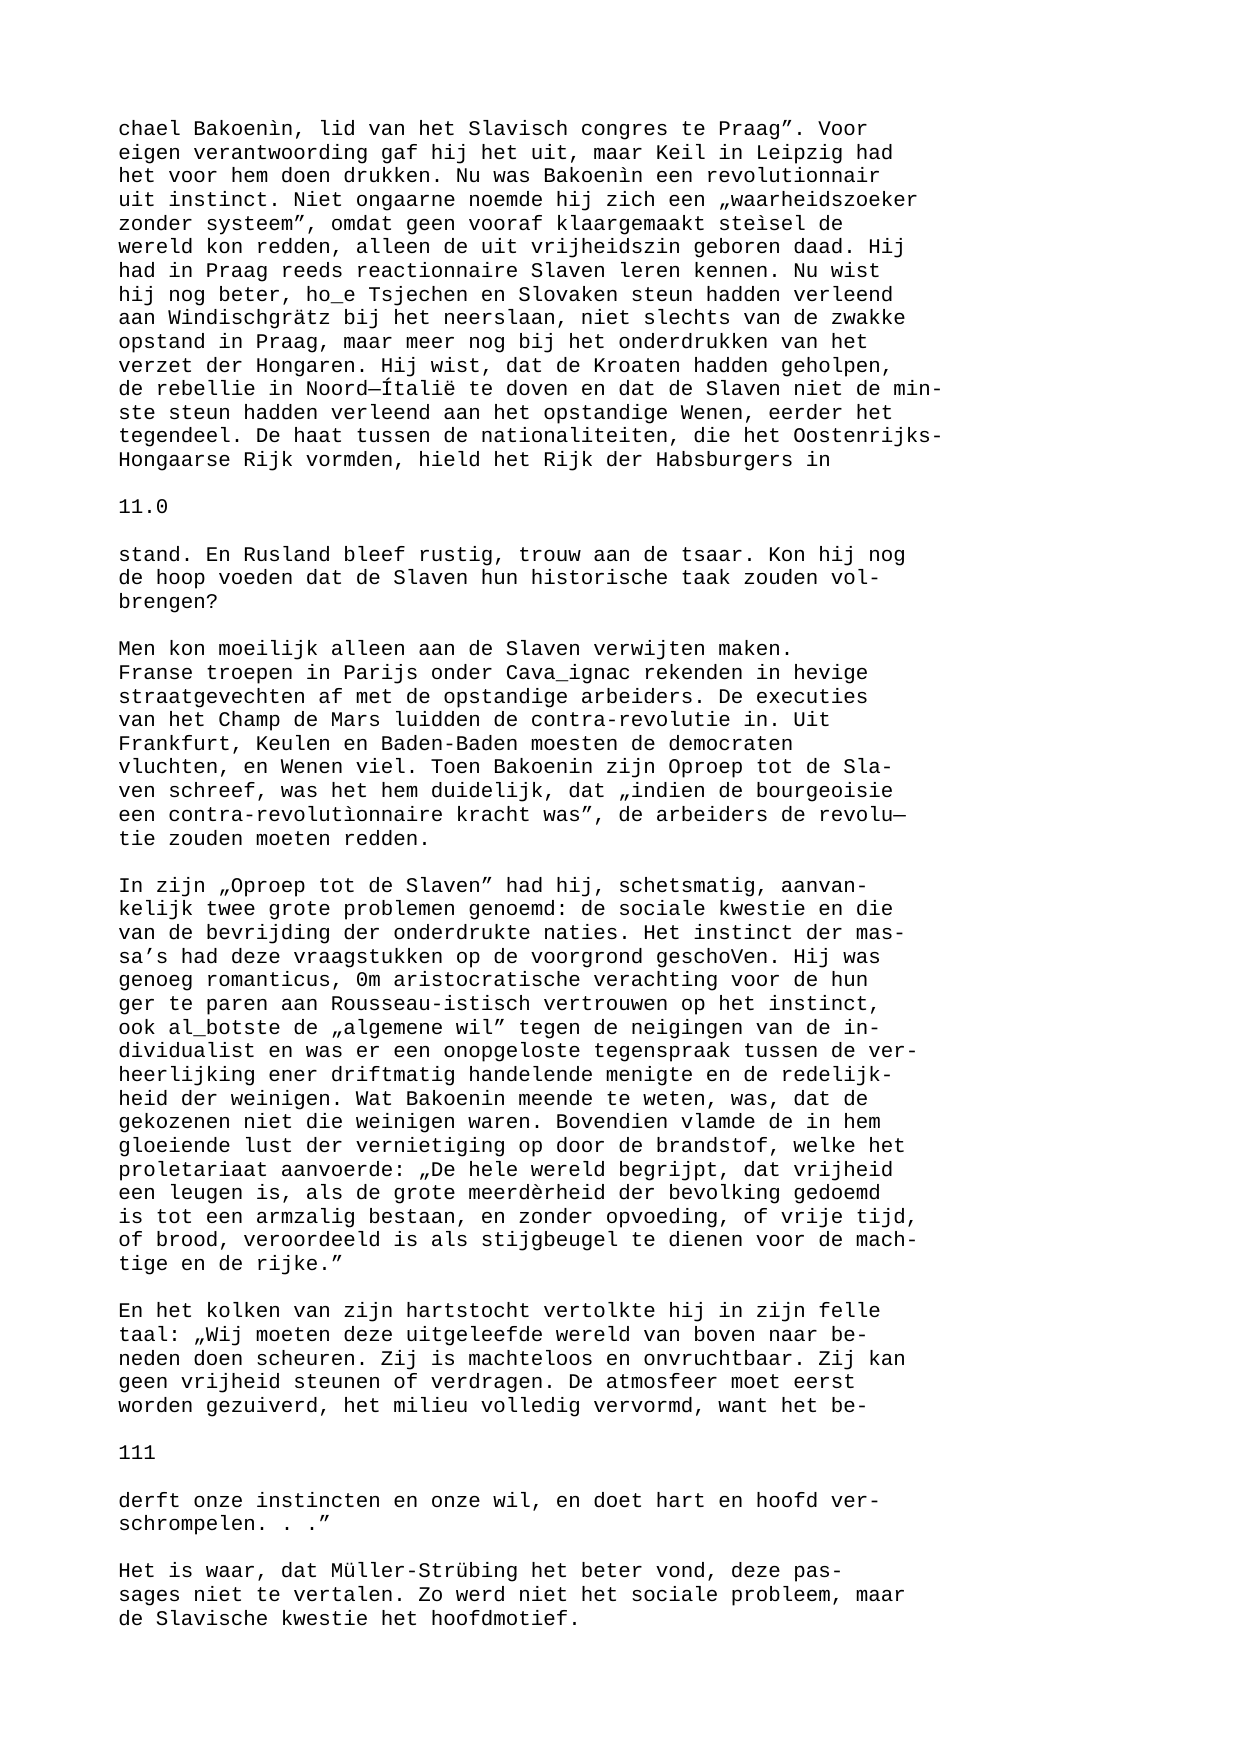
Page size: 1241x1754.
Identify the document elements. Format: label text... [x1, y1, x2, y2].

text sages niet te vertalen. Zo werd niet het sociale probleem, maar [118, 1584, 1122, 1608]
text verzet der Hongaren. Hij wist, dat de Kroaten hadden geholpen, [118, 354, 1122, 378]
text brengen? [118, 591, 1122, 615]
text opstand in Praag, maar meer nog bij het onderdrukken van het [118, 331, 1122, 354]
text ven schreef, was het hem duidelijk, dat „indien de bourgeoisie [118, 780, 1122, 804]
text tegendeel. De haat tussen de nationaliteiten, die het Oostenrijks- [118, 426, 1122, 449]
text van de bevrijding der onderdrukte naties. Het instinct der mas- [118, 922, 1122, 946]
text sa’s had deze vraagstukken op de voorgrond geschoVen. Hij was [118, 946, 1122, 969]
text de hoop voeden dat de Slaven hun historische taak zouden vol- [118, 567, 1122, 591]
text het voor hem doen drukken. Nu was Bakoenìn een revolutionnair [118, 165, 1122, 189]
text Men kon moeilijk alleen aan de Slaven verwijten maken. [118, 638, 1122, 662]
text een leugen is, als de grote meerdèrheid der bevolking gedoemd [118, 1182, 1122, 1206]
text Frankfurt, Keulen en Baden-Baden moesten de democraten [118, 733, 1122, 757]
text worden gezuiverd, het milieu volledig vervormd, want het be- [118, 1395, 1122, 1419]
text ger te paren aan Rousseau-istisch vertrouwen op het instinct, [118, 993, 1122, 1017]
text heid der weinigen. Wat Bakoenin meende te weten, was, dat de [118, 1088, 1122, 1111]
text proletariaat aanvoerde: „De hele wereld begrijpt, dat vrijheid [118, 1158, 1122, 1182]
text Het is waar, dat Müller-Strübing het beter vond, deze pas- [118, 1561, 1122, 1584]
text 111 [118, 1442, 1122, 1466]
text uit instinct. Niet ongaarne noemde hij zich een „waarheidszoeker [118, 189, 1122, 213]
text stand. En Rusland bleef rustig, trouw aan de tsaar. Kon hij nog [118, 544, 1122, 567]
text 11.0 [118, 496, 1122, 520]
text En het kolken van zijn hartstocht vertolkte hij in zijn felle [118, 1300, 1122, 1324]
text van het Champ de Mars luidden de contra-revolutie in. Uit [118, 709, 1122, 733]
text heerlijking ener driftmatig handelende menigte en de redelijk- [118, 1064, 1122, 1088]
text chael Bakoenìn, lid van het Slavisch congres te Praag”. Voor [118, 118, 1122, 142]
text Franse troepen in Parijs onder Cava_ignac rekenden in hevige [118, 662, 1122, 686]
text ook al_botste de „algemene wil” tegen de neigingen van de in- [118, 1017, 1122, 1040]
text taal: „Wij moeten deze uitgeleefde wereld van boven naar be- [118, 1324, 1122, 1348]
text is tot een armzalig bestaan, en zonder opvoeding, of vrije tijd, [118, 1206, 1122, 1229]
text aan Windischgrätz bij het neerslaan, niet slechts van de zwakke [118, 307, 1122, 331]
text dividualist en was er een onopgeloste tegenspraak tussen de ver- [118, 1040, 1122, 1064]
text schrompelen. . .” [118, 1513, 1122, 1537]
text tige en de rijke.” [118, 1253, 1122, 1277]
text een contra-revolutìonnaire kracht was”, de arbeiders de revolu— [118, 804, 1122, 827]
text neden doen scheuren. Zij is machteloos en onvruchtbaar. Zij kan [118, 1348, 1122, 1371]
text zonder systeem”, omdat geen vooraf klaargemaakt steìsel de [118, 213, 1122, 236]
text straatgevechten af met de opstandige arbeiders. De executies [118, 686, 1122, 709]
text eigen verantwoording gaf hij het uit, maar Keil in Leipzig had [118, 142, 1122, 165]
text gekozenen niet die weinigen waren. Bovendien vlamde de in hem [118, 1111, 1122, 1135]
text hij nog beter, ho_e Tsjechen en Slovaken steun hadden verleend [118, 284, 1122, 307]
text de Slavische kwestie het hoofdmotief. [118, 1608, 1122, 1631]
text ste steun hadden verleend aan het opstandige Wenen, eerder het [118, 402, 1122, 426]
text of brood, veroordeeld is als stijgbeugel te dienen voor de mach- [118, 1229, 1122, 1253]
text gloeiende lust der vernietiging op door de brandstof, welke het [118, 1135, 1122, 1158]
text geen vrijheid steunen of verdragen. De atmosfeer moet eerst [118, 1371, 1122, 1395]
text genoeg romanticus, 0m aristocratische verachting voor de hun [118, 969, 1122, 993]
text vluchten, en Wenen viel. Toen Bakoenin zijn Oproep tot de Sla- [118, 757, 1122, 780]
text In zijn „Oproep tot de Slaven” had hij, schetsmatig, aanvan- [118, 875, 1122, 898]
text had in Praag reeds reactionnaire Slaven leren kennen. Nu wist [118, 260, 1122, 284]
text de rebellie in Noord—Ítalië te doven en dat de Slaven niet de min- [118, 378, 1122, 402]
text kelijk twee grote problemen genoemd: de sociale kwestie en die [118, 898, 1122, 922]
text wereld kon redden, alleen de uit vrijheidszin geboren daad. Hij [118, 236, 1122, 260]
text derft onze instincten en onze wil, en doet hart en hoofd ver- [118, 1489, 1122, 1513]
text Hongaarse Rijk vormden, hield het Rijk der Habsburgers in [118, 449, 1122, 473]
text tie zouden moeten redden. [118, 827, 1122, 851]
